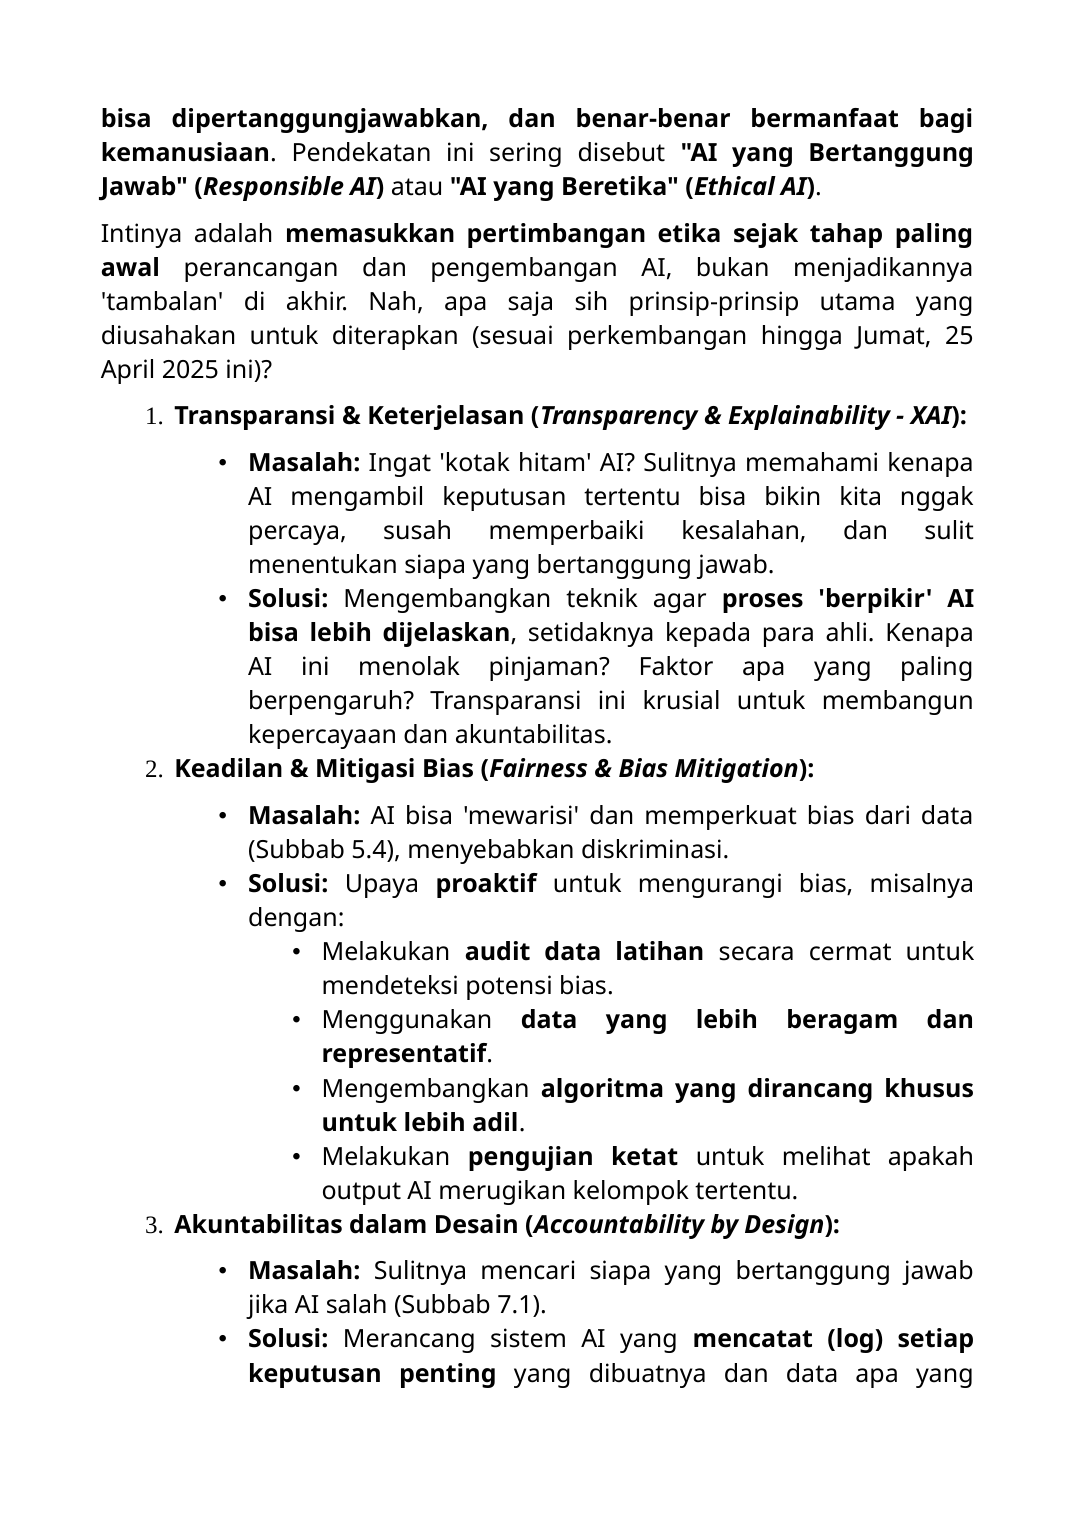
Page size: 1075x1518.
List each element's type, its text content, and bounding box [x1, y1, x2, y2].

list Solusi: Mengembangkan teknik agar proses 'berpikir' AI bisa lebih dijelaskan, setidaknya kepada para ahli. Kenapa AI ini menolak pinjaman? Faktor apa yang paling berpengaruh? Transparansi ini krusial untuk membangun kepercayaan dan akuntabilitas. [218, 581, 974, 751]
text bisa dipertanggungjawabkan, dan benar-benar bermanfaat bagi kemanusiaan. Pendekatan ini sering disebut "AI yang Bertanggung Jawab" (Responsible AI) atau "AI yang Beretika" (Ethical AI). [101, 101, 974, 203]
list Mengembangkan algoritma yang dirancang khusus untuk lebih adil. [292, 1070, 974, 1138]
list Melakukan pengujian ketat untuk melihat apakah output AI merugikan kelompok tertentu. [292, 1138, 974, 1206]
list Akuntabilitas dalam Desain (Accountability by Design): [145, 1206, 974, 1241]
list Keadilan & Mitigasi Bias (Fairness & Bias Mitigation): [145, 751, 974, 785]
list Masalah: Ingat 'kotak hitam' AI? Sulitnya memahami kenapa AI mengambil keputusan tertentu bisa bikin kita nggak percaya, susah memperbaiki kesalahan, dan sulit menentukan siapa yang bertanggung jawab. [218, 444, 974, 581]
list Melakukan audit data latihan secara cermat untuk mendeteksi potensi bias. [292, 934, 974, 1002]
list Solusi: Upaya proaktif untuk mengurangi bias, misalnya dengan: [218, 866, 974, 934]
list Menggunakan data yang lebih beragam dan representatif. [292, 1002, 974, 1070]
list Transparansi & Keterjelasan (Transparency & Explainability - XAI): [145, 398, 974, 432]
list Masalah: AI bisa 'mewarisi' dan memperkuat bias dari data (Subbab 5.4), menyebabkan diskriminasi. [218, 798, 974, 866]
list Masalah: Sulitnya mencari siapa yang bertanggung jawab jika AI salah (Subbab 7.1). [218, 1253, 974, 1321]
list Solusi: Merancang sistem AI yang mencatat (log) setiap keputusan penting yang dibuatnya dan data apa yang [218, 1321, 974, 1389]
text Intinya adalah memasukkan pertimbangan etika sejak tahap paling awal perancangan dan pengembangan AI, bukan menjadikannya 'tambalan' di akhir. Nah, apa saja sih prinsip-prinsip utama yang diusahakan untuk diterapkan (sesuai perkembangan hingga Jumat, 25 April 2025 ini)? [101, 215, 974, 386]
